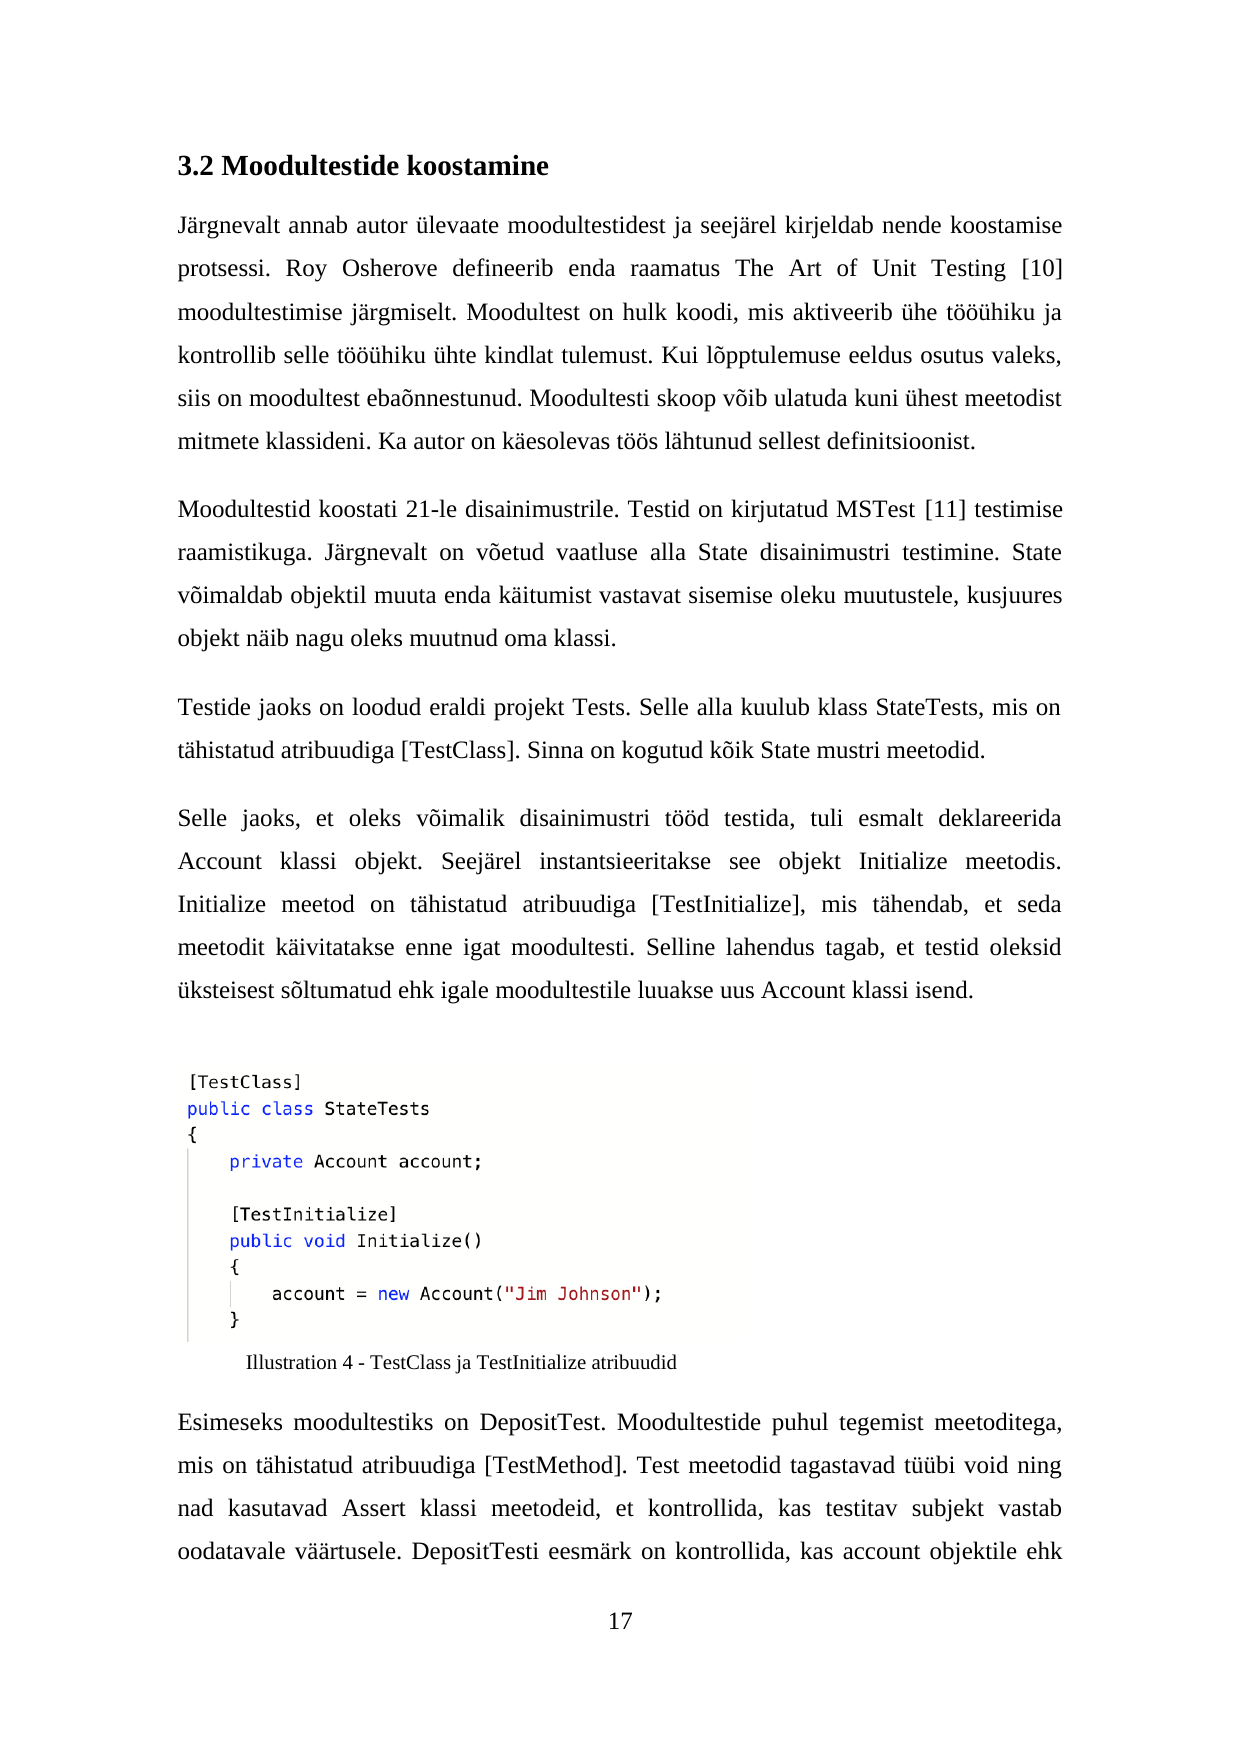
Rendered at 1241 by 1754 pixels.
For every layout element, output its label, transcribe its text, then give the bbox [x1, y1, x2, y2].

text Testide jaoks on loodud eraldi projekt Tests. Selle alla kuulub klass StateTests, mis on tähistatud atribuudiga [TestClass]. Sinna on kogutud kõik State mustri meetodid. [177, 692, 1063, 763]
text Moodultestid koostati 21-le disainimustrile. Testid on kirjutatud MSTest [11] testimise raamistikuga. Järgnevalt on võetud vaatluse alla State disainimustri testimine. State võimaldab objektil muuta enda käitumist vastavat sisemise oleku muutustele, kusjuures objekt näib nagu oleks muutnud oma klassi. [177, 494, 1063, 652]
text Illustration 4 - TestClass ja TestInitialize atribuudid [178, 1342, 744, 1374]
text Järgnevalt annab autor ülevaate moodultestidest ja seejärel kirjeldab nende koostamise protsessi. Roy Osherove defineerib enda raamatus The Art of Unit Testing [10] moodultestimise järgmiselt. Moodultest on hulk koodi, mis aktiveerib ühe tööühiku ja kontrollib selle tööühiku ühte kindlat tulemust. Kui lõpptulemuse eeldus osutus valeks, siis on moodultest ebaõnnestunud. Moodultesti skoop võib ulatuda kuni ühest meetodist mitmete klassideni. Ka autor on käesolevas töös lähtunud sellest definitsioonist. [177, 210, 1063, 455]
picture [178, 1063, 745, 1342]
text Esimeseks moodultestiks on DepositTest. Moodultestide puhul tegemist meetoditega, mis on tähistatud atribuudiga [TestMethod]. Test meetodid tagastavad tüübi void ning nad kasutavad Assert klassi meetodeid, et kontrollida, kas testitav subjekt vastab oodatavale väärtusele. DepositTesti eesmärk on kontrollida, kas account objektile ehk [177, 1407, 1063, 1565]
text Selle jaoks, et oleks võimalik disainimustri tööd testida, tuli esmalt deklareerida Account klassi objekt. Seejärel instantsieeritakse see objekt Initialize meetodis. Initialize meetod on tähistatud atribuudiga [TestInitialize], mis tähendab, et seda meetodit käivitatakse enne igat moodultesti. Selline lahendus tagab, et testid oleksid üksteisest sõltumatud ehk igale moodultestile luuakse uus Account klassi isend. [177, 803, 1063, 1004]
subtitle Moodultestide koostamine [177, 148, 1063, 181]
